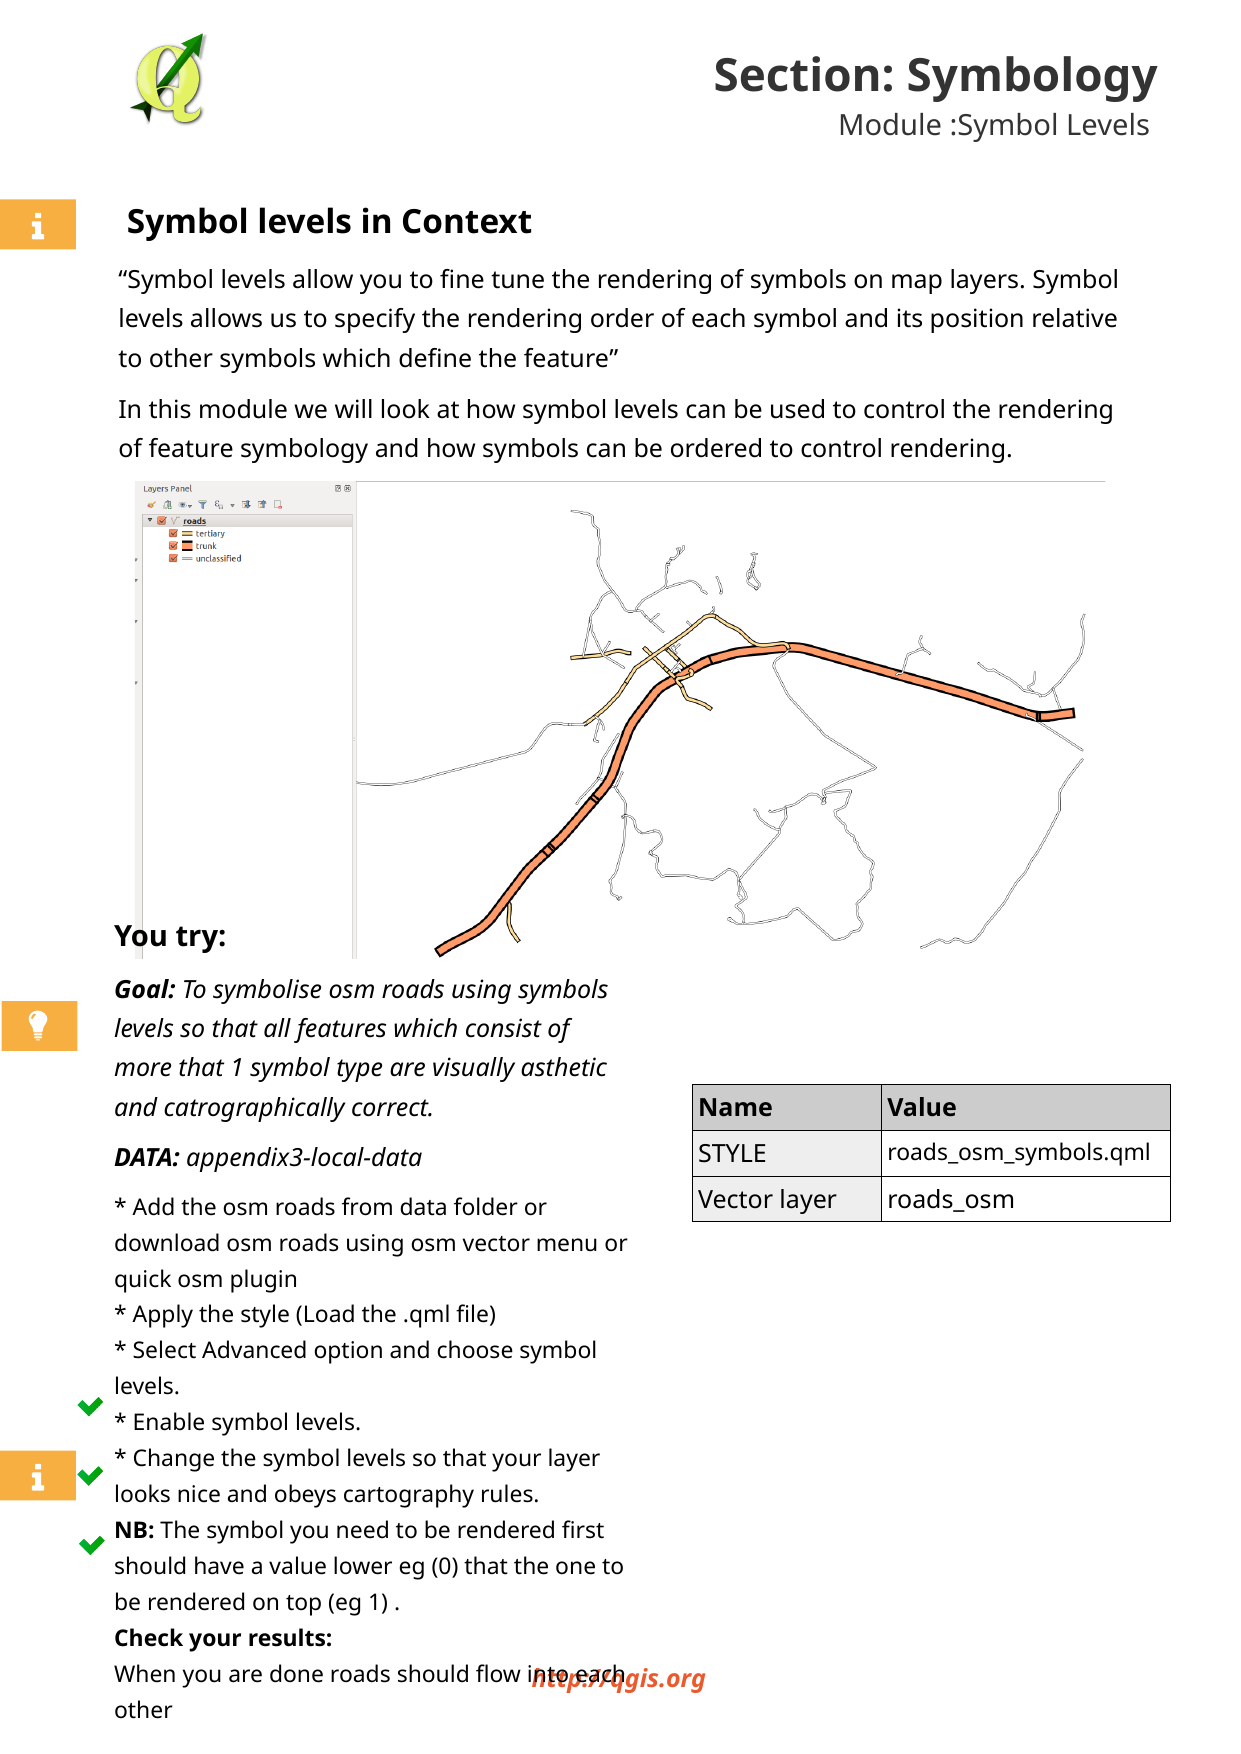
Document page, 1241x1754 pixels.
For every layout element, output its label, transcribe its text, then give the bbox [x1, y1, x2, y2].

picture [122, 31, 218, 127]
text In this module we will look at how symbol levels can be used to control the rendering of feature symbology and how symbols can be ordered to control rendering. [118, 391, 1122, 464]
text “Symbol levels allow you to fine tune the rendering of symbols on map layers. Symbol levels allows us to specify the rendering order of each symbol and its position relative to other symbols which define the feature” [118, 262, 1122, 374]
picture [136, 933, 142, 943]
picture [134, 481, 1106, 959]
subtitle Symbol levels in Context [118, 198, 1122, 243]
table_cell Vector layer [693, 1177, 881, 1221]
table_header Value [882, 1085, 1170, 1130]
table_cell roads_osm_symbols.qml [882, 1131, 1170, 1176]
table_header Name [693, 1085, 881, 1130]
table_cell STYLE [693, 1131, 881, 1176]
table_cell roads_osm [882, 1177, 1170, 1221]
